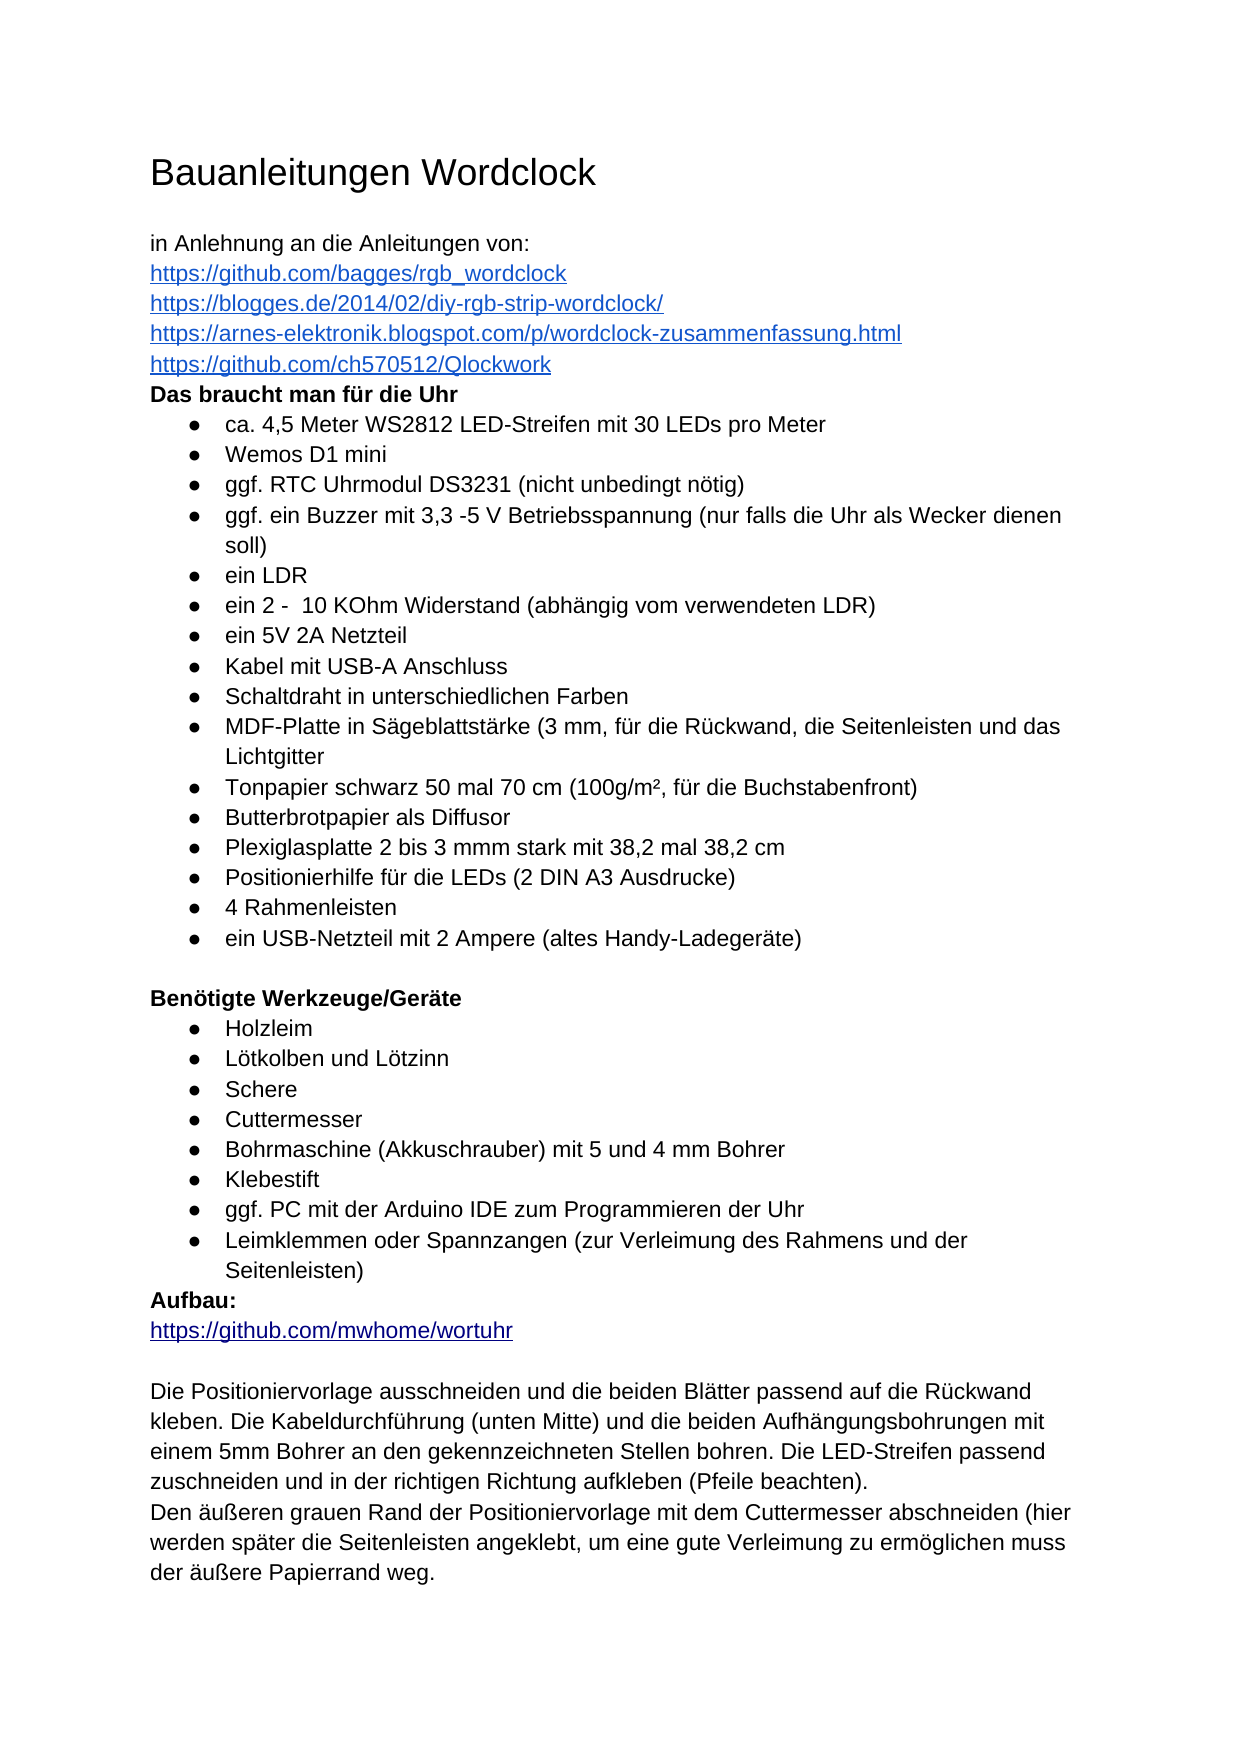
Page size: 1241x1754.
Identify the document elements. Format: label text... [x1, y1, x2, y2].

list Kabel mit USB-A Anschluss [187, 653, 1090, 679]
text Das braucht man für die Uhr [150, 381, 1090, 407]
list ca. 4,5 Meter WS2812 LED-Streifen mit 30 LEDs pro Meter [187, 411, 1090, 437]
list ein USB-Netzteil mit 2 Ampere (altes Handy-Ladegeräte) [187, 924, 1090, 951]
list ein LDR [187, 562, 1090, 588]
list Leimklemmen oder Spannzangen (zur Verleimung des Rahmens und der Seitenleisten) [187, 1227, 1090, 1283]
list Positionierhilfe für die LEDs (2 DIN A3 Ausdrucke) [187, 864, 1090, 891]
text https://github.com/ch570512/Qlockwork [150, 351, 1090, 377]
list Tonpapier schwarz 50 mal 70 cm (100g/m², für die Buchstabenfront) [187, 773, 1090, 800]
list Holzleim [187, 1015, 1090, 1042]
list MDF-Platte in Sägeblattstärke (3 mm, für die Rückwand, die Seitenleisten und das Lichtgitter [187, 713, 1090, 770]
text https://blogges.de/2014/02/diy-rgb-strip-wordclock/ [150, 290, 1090, 317]
text Die Positioniervorlage ausschneiden und die beiden Blätter passend auf die Rückwand kleben. Die Kabeldurchführung (unten Mitte) und die beiden Aufhängungsbohrungen mit einem 5mm Bohrer an den gekennzeichneten Stellen bohren. Die LED-Streifen passend zuschneiden und in der richtigen Richtung aufkleben (Pfeile beachten). [150, 1378, 1090, 1495]
list Schaltdraht in unterschiedlichen Farben [187, 683, 1090, 709]
list ggf. ein Buzzer mit 3,3 -5 V Betriebsspannung (nur falls die Uhr als Wecker dienen soll) [187, 502, 1090, 558]
text https://github.com/mwhome/wortuhr [150, 1317, 1090, 1344]
text https://github.com/bagges/rgb_wordclock [150, 260, 1090, 286]
text Benötigte Werkzeuge/Geräte [150, 985, 1090, 1011]
list Lötkolben und Lötzinn [187, 1045, 1090, 1072]
list Plexiglasplatte 2 bis 3 mmm stark mit 38,2 mal 38,2 cm [187, 834, 1090, 860]
text Bauanleitungen Wordclock [150, 150, 1090, 193]
text https://arnes-elektronik.blogspot.com/p/wordclock-zusammenfassung.html [150, 320, 1090, 347]
list Cuttermesser [187, 1106, 1090, 1132]
list ein 5V 2A Netzteil [187, 622, 1090, 649]
text Den äußeren grauen Rand der Positioniervorlage mit dem Cuttermesser abschneiden (hier werden später die Seitenleisten angeklebt, um eine gute Verleimung zu ermöglichen muss der äußere Papierrand weg. [150, 1498, 1090, 1585]
list ggf. RTC Uhrmodul DS3231 (nicht unbedingt nötig) [187, 471, 1090, 498]
text Aufbau: [150, 1287, 1090, 1313]
list ggf. PC mit der Arduino IDE zum Programmieren der Uhr [187, 1196, 1090, 1223]
list ein 2 - 10 KOhm Widerstand (abhängig vom verwendeten LDR) [187, 592, 1090, 619]
text in Anlehnung an die Anleitungen von: [150, 230, 1090, 256]
list Schere [187, 1076, 1090, 1102]
list Bohrmaschine (Akkuschrauber) mit 5 und 4 mm Bohrer [187, 1136, 1090, 1162]
list Klebestift [187, 1166, 1090, 1193]
list Wemos D1 mini [187, 441, 1090, 468]
list 4 Rahmenleisten [187, 894, 1090, 921]
list Butterbrotpapier als Diffusor [187, 804, 1090, 830]
